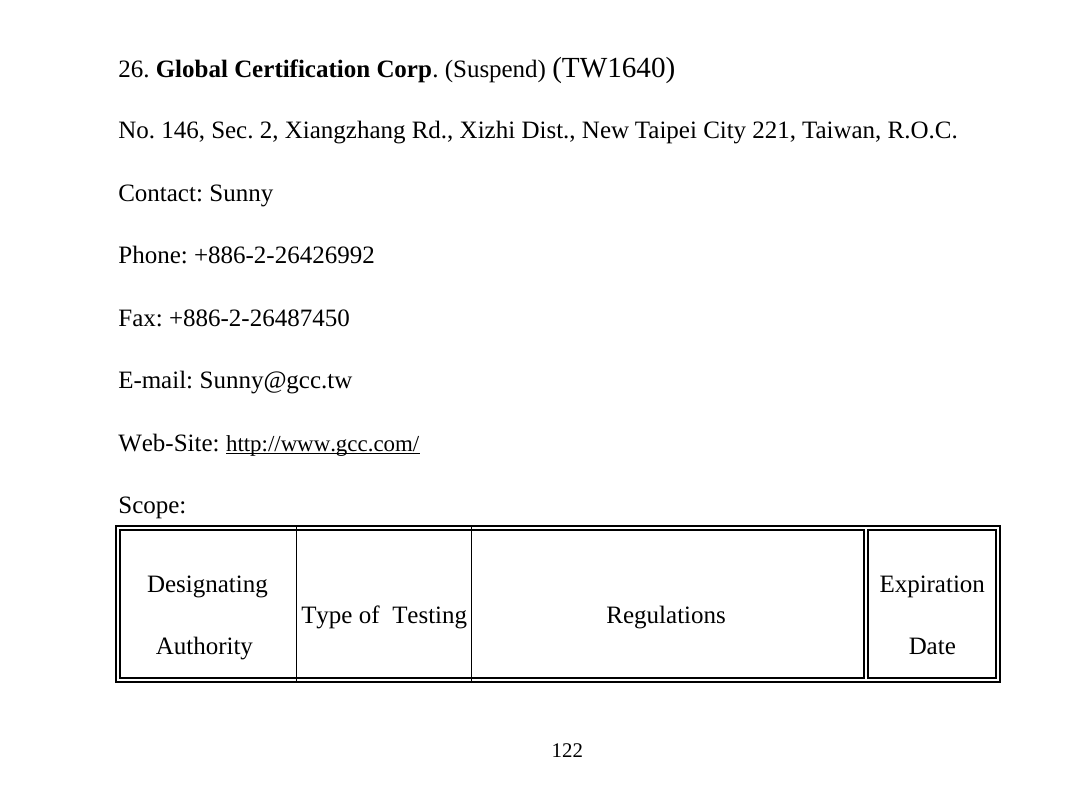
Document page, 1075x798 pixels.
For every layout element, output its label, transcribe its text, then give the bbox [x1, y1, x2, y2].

table_header Expiration Date [869, 531, 995, 677]
text Contact: Sunny Phone: +886-2-26426992 Fax: +886-2-26487450 E-mail: Sunny@gcc.tw Web-Site: http://www.gcc.com/ [118, 150, 1016, 463]
text No. 146, Sec. 2, Xiangzhang Rd., Xizhi Dist., New Taipei City 221, Taiwan, R.O.C. [118, 88, 1016, 150]
table_header Designating Authority [121, 531, 296, 677]
text Scope: [118, 463, 1016, 525]
table_header Regulations [472, 531, 863, 677]
table_header Type of Testing [297, 531, 471, 677]
text 26. Global Certification Corp. (Suspend) (TW1640) [118, 25, 1016, 88]
